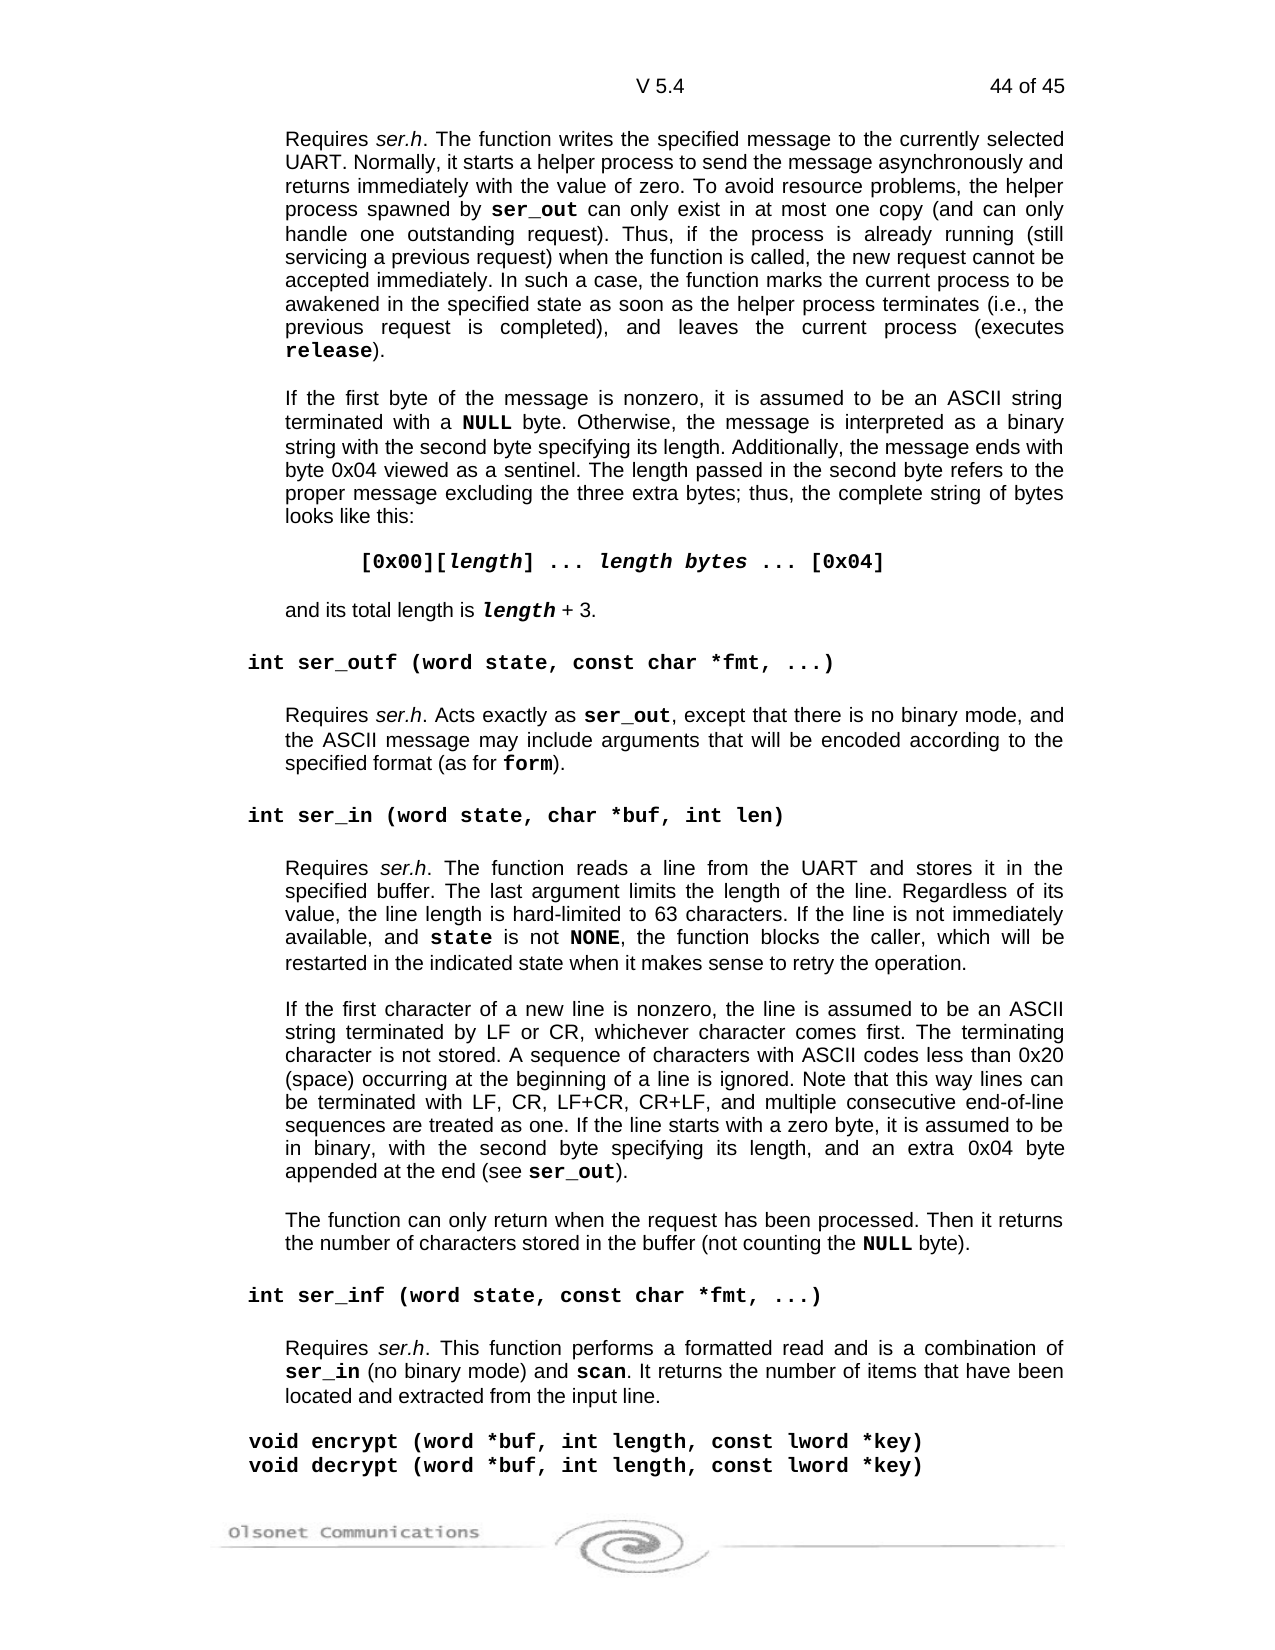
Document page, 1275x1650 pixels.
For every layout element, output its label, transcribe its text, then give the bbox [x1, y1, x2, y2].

text and its total length is length + 3. [210, 599, 1065, 624]
text void decrypt (word *buf, int length, const lword *key) [248, 1455, 1065, 1478]
text int ser_inf (word state, const char *fmt, ...) [247, 1285, 1065, 1308]
text Requires ser.h. This function performs a formatted read and is a combination of ser_in (no binary mode) and scan. It returns the number of items that have been located and extracted from the input line. [285, 1336, 1065, 1408]
picture [210, 1504, 1065, 1596]
text If the first byte of the message is nonzero, it is assumed to be an ASCII string terminated with a NULL byte. Otherwise, the message is interpreted as a binary string with the second byte specifying its length. Additionally, the message ends with byte 0x04 viewed as a sentinel. The length passed in the second byte refers to the proper message excluding the three extra bytes; thus, the complete string of bytes looks like this: [285, 387, 1065, 528]
text If the first character of a new line is nonzero, the line is assumed to be an ASCII string terminated by LF or CR, whichever character comes first. The terminating character is not stored. A sequence of characters with ASCII codes less than 0x20 (space) occurring at the beginning of a line is ignored. Note that this way lines can be terminated with LF, CR, LF+CR, CR+LF, and multiple consecutive end-of-line sequences are treated as one. If the line starts with a zero byte, it is assumed to be in binary, with the second byte specifying its length, and an extra 0x04 byte appended at the end (see ser_out). [285, 997, 1065, 1185]
text int ser_in (word state, char *buf, int len) [247, 805, 1065, 828]
text int ser_outf (word state, const char *fmt, ...) [247, 652, 1065, 675]
text The function can only return when the request has been processed. Then it returns the number of characters stored in the buffer (not counting the NULL byte). [285, 1208, 1065, 1257]
text [0x00][length] ... length bytes ... [0x04] [285, 551, 1065, 575]
text Requires ser.h. Acts exactly as ser_out, except that there is no binary mode, and the ASCII message may include arguments that will be encoded according to the specified format (as for form). [285, 703, 1065, 777]
text void encrypt (word *buf, int length, const lword *key) [248, 1431, 1065, 1455]
text Requires ser.h. The function reads a line from the UART and stores it in the specified buffer. The last argument limits the length of the line. Regardless of its value, the line length is hard-limited to 63 characters. If the line is not immediately available, and state is not NONE, the function blocks the caller, which will be restarted in the indicated state when it makes sense to retry the operation. [285, 856, 1065, 974]
text Requires ser.h. The function writes the specified message to the currently selected UART. Normally, it starts a helper process to send the message asynchronously and returns immediately with the value of zero. To avoid resource problems, the helper process spawned by ser_out can only exist in at most one copy (and can only handle one outstanding request). Thus, if the process is already running (still servicing a previous request) when the function is called, the new request cannot be accepted immediately. In such a case, the function marks the current process to be awakened in the specified state as soon as the helper process terminates (i.e., the previous request is completed), and leaves the current process (executes release). [285, 128, 1065, 364]
